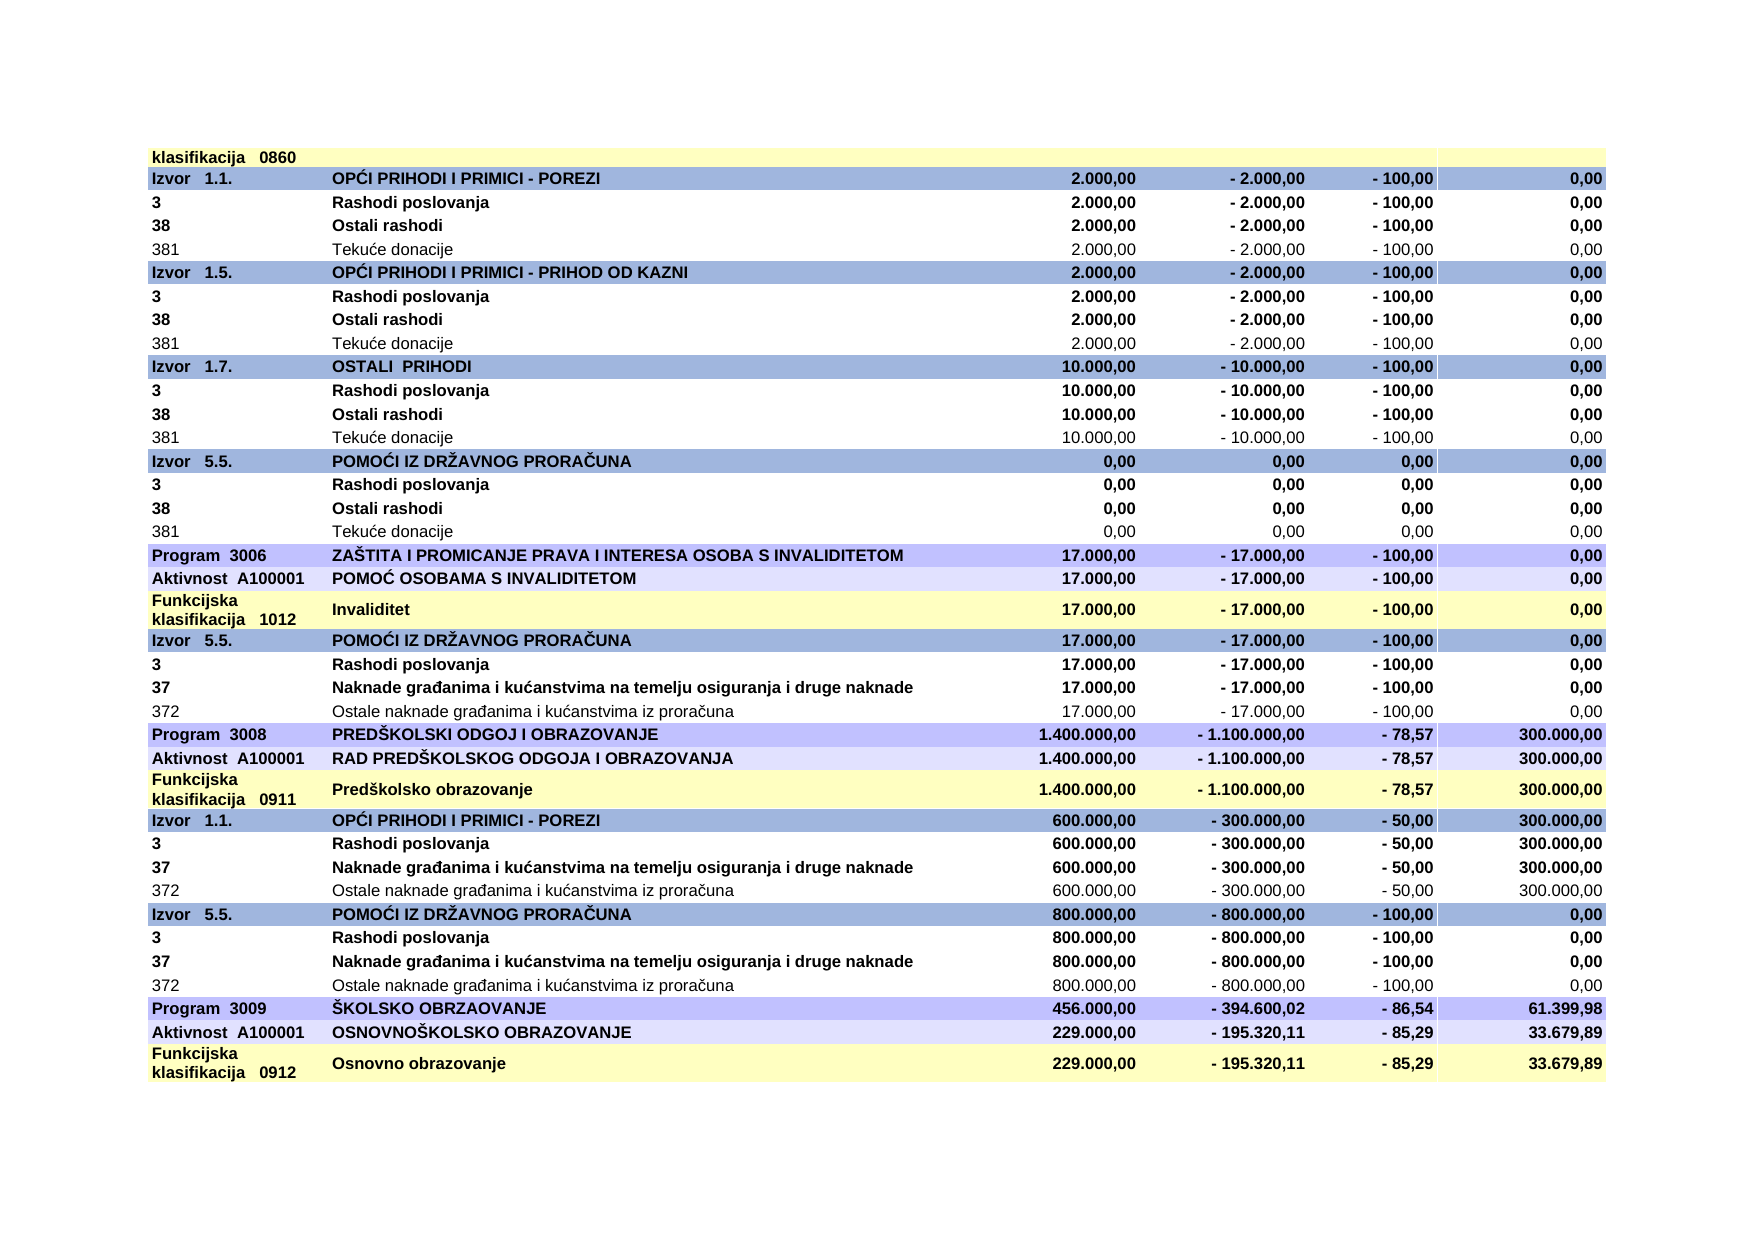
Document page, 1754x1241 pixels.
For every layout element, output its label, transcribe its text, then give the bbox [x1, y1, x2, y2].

table_cell 372 [148, 973, 328, 997]
table_cell - 78,57 [1309, 770, 1437, 808]
table_cell - 17.000,00 [1140, 653, 1309, 676]
table_cell 3 [148, 190, 328, 214]
table_cell 300.000,00 [1438, 723, 1606, 747]
table_cell Rashodi poslovanja [328, 285, 971, 308]
table_cell Funkcijska klasifikacija 0912 [148, 1044, 328, 1082]
table_cell 2.000,00 [971, 190, 1140, 214]
table_cell 0,00 [1438, 473, 1606, 496]
table_cell 38 [148, 402, 328, 426]
table_cell - 1.100.000,00 [1140, 723, 1309, 747]
table_cell - 2.000,00 [1140, 332, 1309, 355]
table_cell - 100,00 [1309, 544, 1437, 567]
table_cell ŠKOLSKO OBRZAOVANJE [328, 997, 971, 1020]
table_cell Rashodi poslovanja [328, 379, 971, 402]
table_cell Ostale naknade građanima i kućanstvima iz proračuna [328, 973, 971, 997]
table_cell - 100,00 [1309, 285, 1437, 308]
table_cell 61.399,98 [1438, 997, 1606, 1020]
table_cell 0,00 [1438, 355, 1606, 379]
table_cell 0,00 [1438, 214, 1606, 237]
table_cell 0,00 [1140, 520, 1309, 543]
table_cell 3 [148, 832, 328, 856]
table_cell 300.000,00 [1438, 856, 1606, 879]
table_cell - 394.600,02 [1140, 997, 1309, 1020]
table_cell 37 [148, 856, 328, 879]
table_cell - 2.000,00 [1140, 285, 1309, 308]
table_cell 0,00 [1438, 544, 1606, 567]
table_cell - 300.000,00 [1140, 809, 1309, 832]
table_cell - 2.000,00 [1140, 167, 1309, 190]
table_cell 3 [148, 653, 328, 676]
table_cell - 100,00 [1309, 402, 1437, 426]
table_cell Program 3006 [148, 544, 328, 567]
table_cell - 2.000,00 [1140, 308, 1309, 332]
table_cell 1.400.000,00 [971, 747, 1140, 770]
table_cell 0,00 [1438, 591, 1606, 629]
table_cell - 100,00 [1309, 700, 1437, 723]
table_cell 800.000,00 [971, 926, 1140, 950]
table_cell Predškolsko obrazovanje [328, 770, 971, 808]
table_cell - 100,00 [1309, 355, 1437, 379]
table_cell Ostale naknade građanima i kućanstvima iz proračuna [328, 700, 971, 723]
table_cell 0,00 [971, 520, 1140, 543]
table_cell 0,00 [1438, 496, 1606, 520]
table_cell 0,00 [1438, 308, 1606, 332]
table_cell 17.000,00 [971, 676, 1140, 699]
table_cell 17.000,00 [971, 700, 1140, 723]
table_cell - 800.000,00 [1140, 950, 1309, 973]
table_cell 0,00 [1140, 496, 1309, 520]
table_cell Rashodi poslovanja [328, 653, 971, 676]
table_cell 0,00 [1438, 402, 1606, 426]
table_cell - 300.000,00 [1140, 856, 1309, 879]
table_cell Tekuće donacije [328, 426, 971, 449]
table_cell 381 [148, 332, 328, 355]
table_cell 600.000,00 [971, 879, 1140, 903]
table_cell 33.679,89 [1438, 1044, 1606, 1082]
table_cell 381 [148, 238, 328, 261]
table_cell Izvor 1.7. [148, 355, 328, 379]
table_cell 0,00 [971, 473, 1140, 496]
table_cell 37 [148, 950, 328, 973]
table_cell Naknade građanima i kućanstvima na temelju osiguranja i druge naknade [328, 676, 971, 699]
table_cell - 2.000,00 [1140, 190, 1309, 214]
table_cell 38 [148, 214, 328, 237]
table_cell - 50,00 [1309, 809, 1437, 832]
table_cell - 100,00 [1309, 629, 1437, 652]
table_cell 0,00 [1309, 473, 1437, 496]
table_cell - 50,00 [1309, 832, 1437, 856]
table_cell Ostali rashodi [328, 308, 971, 332]
table_cell - 17.000,00 [1140, 591, 1309, 629]
table_cell - 17.000,00 [1140, 629, 1309, 652]
table_cell ZAŠTITA I PROMICANJE PRAVA I INTERESA OSOBA S INVALIDITETOM [328, 544, 971, 567]
table_cell 0,00 [1438, 285, 1606, 308]
table_cell 3 [148, 926, 328, 950]
table_cell 3 [148, 379, 328, 402]
table_cell 372 [148, 700, 328, 723]
table_cell - 100,00 [1309, 903, 1437, 926]
table_cell OSNOVNOŠKOLSKO OBRAZOVANJE [328, 1020, 971, 1044]
table_cell 37 [148, 676, 328, 699]
table_cell 0,00 [1309, 520, 1437, 543]
table_cell - 100,00 [1309, 190, 1437, 214]
table_cell Funkcijska klasifikacija 1012 [148, 591, 328, 629]
table_cell Ostale naknade građanima i kućanstvima iz proračuna [328, 879, 971, 903]
table_cell Funkcijska klasifikacija 0911 [148, 770, 328, 808]
table_cell Program 3008 [148, 723, 328, 747]
table_cell 10.000,00 [971, 402, 1140, 426]
table_cell - 300.000,00 [1140, 832, 1309, 856]
table_cell - 100,00 [1309, 426, 1437, 449]
table_cell 2.000,00 [971, 214, 1140, 237]
table_cell Ostali rashodi [328, 214, 971, 237]
table_cell - 100,00 [1309, 238, 1437, 261]
table_cell POMOĆI IZ DRŽAVNOG PRORAČUNA [328, 629, 971, 652]
table_cell Rashodi poslovanja [328, 473, 971, 496]
table_cell 0,00 [1438, 190, 1606, 214]
table_cell POMOĆI IZ DRŽAVNOG PRORAČUNA [328, 449, 971, 473]
table_cell OSTALI PRIHODI [328, 355, 971, 379]
table_cell Aktivnost A100001 [148, 747, 328, 770]
table_cell RAD PREDŠKOLSKOG ODGOJA I OBRAZOVANJA [328, 747, 971, 770]
table_cell - 100,00 [1309, 214, 1437, 237]
table_cell 800.000,00 [971, 950, 1140, 973]
table_cell [971, 148, 1140, 167]
table_cell 2.000,00 [971, 167, 1140, 190]
table_cell Tekuće donacije [328, 332, 971, 355]
table_cell [1309, 148, 1437, 167]
table_cell - 10.000,00 [1140, 402, 1309, 426]
table_cell - 100,00 [1309, 332, 1437, 355]
table_cell Invaliditet [328, 591, 971, 629]
table_cell 600.000,00 [971, 856, 1140, 879]
table_cell 372 [148, 879, 328, 903]
table_cell OPĆI PRIHODI I PRIMICI - POREZI [328, 167, 971, 190]
table_cell - 85,29 [1309, 1044, 1437, 1082]
table_cell - 195.320,11 [1140, 1020, 1309, 1044]
table_cell - 2.000,00 [1140, 214, 1309, 237]
table_cell 229.000,00 [971, 1044, 1140, 1082]
table_cell 300.000,00 [1438, 879, 1606, 903]
table_cell - 10.000,00 [1140, 355, 1309, 379]
table_cell 17.000,00 [971, 591, 1140, 629]
table_cell - 100,00 [1309, 926, 1437, 950]
table_cell 0,00 [1309, 496, 1437, 520]
table_cell Aktivnost A100001 [148, 567, 328, 591]
table_cell - 10.000,00 [1140, 426, 1309, 449]
table_cell OPĆI PRIHODI I PRIMICI - PRIHOD OD KAZNI [328, 261, 971, 284]
table_cell - 2.000,00 [1140, 261, 1309, 284]
table_cell klasifikacija 0860 [148, 148, 328, 167]
table_cell 300.000,00 [1438, 832, 1606, 856]
table_cell 17.000,00 [971, 629, 1140, 652]
table_cell 229.000,00 [971, 1020, 1140, 1044]
table_cell 2.000,00 [971, 261, 1140, 284]
table_cell - 17.000,00 [1140, 544, 1309, 567]
table_cell Program 3009 [148, 997, 328, 1020]
table_cell 0,00 [1140, 473, 1309, 496]
table_cell - 800.000,00 [1140, 926, 1309, 950]
table_cell 2.000,00 [971, 238, 1140, 261]
table_cell 0,00 [1438, 926, 1606, 950]
table_cell 0,00 [1438, 629, 1606, 652]
table_cell - 800.000,00 [1140, 903, 1309, 926]
table_cell 300.000,00 [1438, 770, 1606, 808]
table_cell 17.000,00 [971, 567, 1140, 591]
table_cell 0,00 [1438, 700, 1606, 723]
table_cell - 100,00 [1309, 567, 1437, 591]
table_cell Izvor 5.5. [148, 449, 328, 473]
table_cell - 100,00 [1309, 167, 1437, 190]
table_cell 0,00 [1438, 449, 1606, 473]
table_cell 0,00 [1438, 167, 1606, 190]
table_cell [328, 148, 971, 167]
table_cell - 100,00 [1309, 308, 1437, 332]
table_cell 10.000,00 [971, 379, 1140, 402]
table_cell 381 [148, 520, 328, 543]
table_cell Rashodi poslovanja [328, 832, 971, 856]
table_cell POMOĆ OSOBAMA S INVALIDITETOM [328, 567, 971, 591]
table_cell 2.000,00 [971, 285, 1140, 308]
table_cell 300.000,00 [1438, 747, 1606, 770]
table_cell Ostali rashodi [328, 402, 971, 426]
table_cell 3 [148, 285, 328, 308]
table_cell - 78,57 [1309, 723, 1437, 747]
table_cell 2.000,00 [971, 332, 1140, 355]
table_cell - 2.000,00 [1140, 238, 1309, 261]
table_cell 0,00 [1438, 653, 1606, 676]
table_cell - 17.000,00 [1140, 700, 1309, 723]
table_cell - 800.000,00 [1140, 973, 1309, 997]
table_cell - 100,00 [1309, 261, 1437, 284]
table_cell 1.400.000,00 [971, 770, 1140, 808]
table_cell Tekuće donacije [328, 520, 971, 543]
table_cell 0,00 [1438, 520, 1606, 543]
table_cell 10.000,00 [971, 426, 1140, 449]
table_cell Naknade građanima i kućanstvima na temelju osiguranja i druge naknade [328, 856, 971, 879]
table_cell - 17.000,00 [1140, 676, 1309, 699]
table_cell 0,00 [1438, 567, 1606, 591]
table_cell 0,00 [1309, 449, 1437, 473]
table_cell 0,00 [1438, 261, 1606, 284]
table_cell 600.000,00 [971, 832, 1140, 856]
table_cell 0,00 [1438, 238, 1606, 261]
table_cell - 100,00 [1309, 591, 1437, 629]
table_cell 2.000,00 [971, 308, 1140, 332]
table_cell [1438, 148, 1606, 167]
table_cell Izvor 1.1. [148, 167, 328, 190]
table_cell PREDŠKOLSKI ODGOJ I OBRAZOVANJE [328, 723, 971, 747]
table_cell Aktivnost A100001 [148, 1020, 328, 1044]
table_cell Izvor 5.5. [148, 903, 328, 926]
table_cell 0,00 [1140, 449, 1309, 473]
table_cell - 50,00 [1309, 856, 1437, 879]
table_cell - 100,00 [1309, 676, 1437, 699]
table_cell Rashodi poslovanja [328, 190, 971, 214]
table_cell Izvor 1.5. [148, 261, 328, 284]
table_cell - 300.000,00 [1140, 879, 1309, 903]
table_cell - 100,00 [1309, 973, 1437, 997]
table_cell 0,00 [1438, 676, 1606, 699]
table_cell - 100,00 [1309, 653, 1437, 676]
table_cell Izvor 1.1. [148, 809, 328, 832]
table_cell - 86,54 [1309, 997, 1437, 1020]
table_cell - 100,00 [1309, 950, 1437, 973]
table_cell - 1.100.000,00 [1140, 747, 1309, 770]
table_cell 33.679,89 [1438, 1020, 1606, 1044]
table_cell 38 [148, 308, 328, 332]
table_cell Tekuće donacije [328, 238, 971, 261]
table_cell 456.000,00 [971, 997, 1140, 1020]
table_cell 0,00 [1438, 903, 1606, 926]
table_cell Ostali rashodi [328, 496, 971, 520]
table_cell 17.000,00 [971, 544, 1140, 567]
table_cell 0,00 [971, 449, 1140, 473]
table_cell POMOĆI IZ DRŽAVNOG PRORAČUNA [328, 903, 971, 926]
table_cell - 50,00 [1309, 879, 1437, 903]
table_cell [1140, 148, 1309, 167]
table_cell Izvor 5.5. [148, 629, 328, 652]
table_cell 0,00 [1438, 950, 1606, 973]
table_cell - 195.320,11 [1140, 1044, 1309, 1082]
table_cell 0,00 [1438, 379, 1606, 402]
table_cell 38 [148, 496, 328, 520]
table_cell 0,00 [1438, 426, 1606, 449]
table_cell - 85,29 [1309, 1020, 1437, 1044]
table_cell Rashodi poslovanja [328, 926, 971, 950]
table_cell 0,00 [1438, 973, 1606, 997]
table_cell 10.000,00 [971, 355, 1140, 379]
table_cell 1.400.000,00 [971, 723, 1140, 747]
table_cell - 17.000,00 [1140, 567, 1309, 591]
table_cell - 10.000,00 [1140, 379, 1309, 402]
table_cell 800.000,00 [971, 903, 1140, 926]
table_cell 17.000,00 [971, 653, 1140, 676]
table_cell 0,00 [1438, 332, 1606, 355]
table_cell Osnovno obrazovanje [328, 1044, 971, 1082]
table_cell Naknade građanima i kućanstvima na temelju osiguranja i druge naknade [328, 950, 971, 973]
table_cell - 1.100.000,00 [1140, 770, 1309, 808]
table_cell - 78,57 [1309, 747, 1437, 770]
table_cell 300.000,00 [1438, 809, 1606, 832]
table_cell 600.000,00 [971, 809, 1140, 832]
table_cell - 100,00 [1309, 379, 1437, 402]
table_cell 381 [148, 426, 328, 449]
table_cell 800.000,00 [971, 973, 1140, 997]
table_cell 3 [148, 473, 328, 496]
table_cell OPĆI PRIHODI I PRIMICI - POREZI [328, 809, 971, 832]
table_cell 0,00 [971, 496, 1140, 520]
